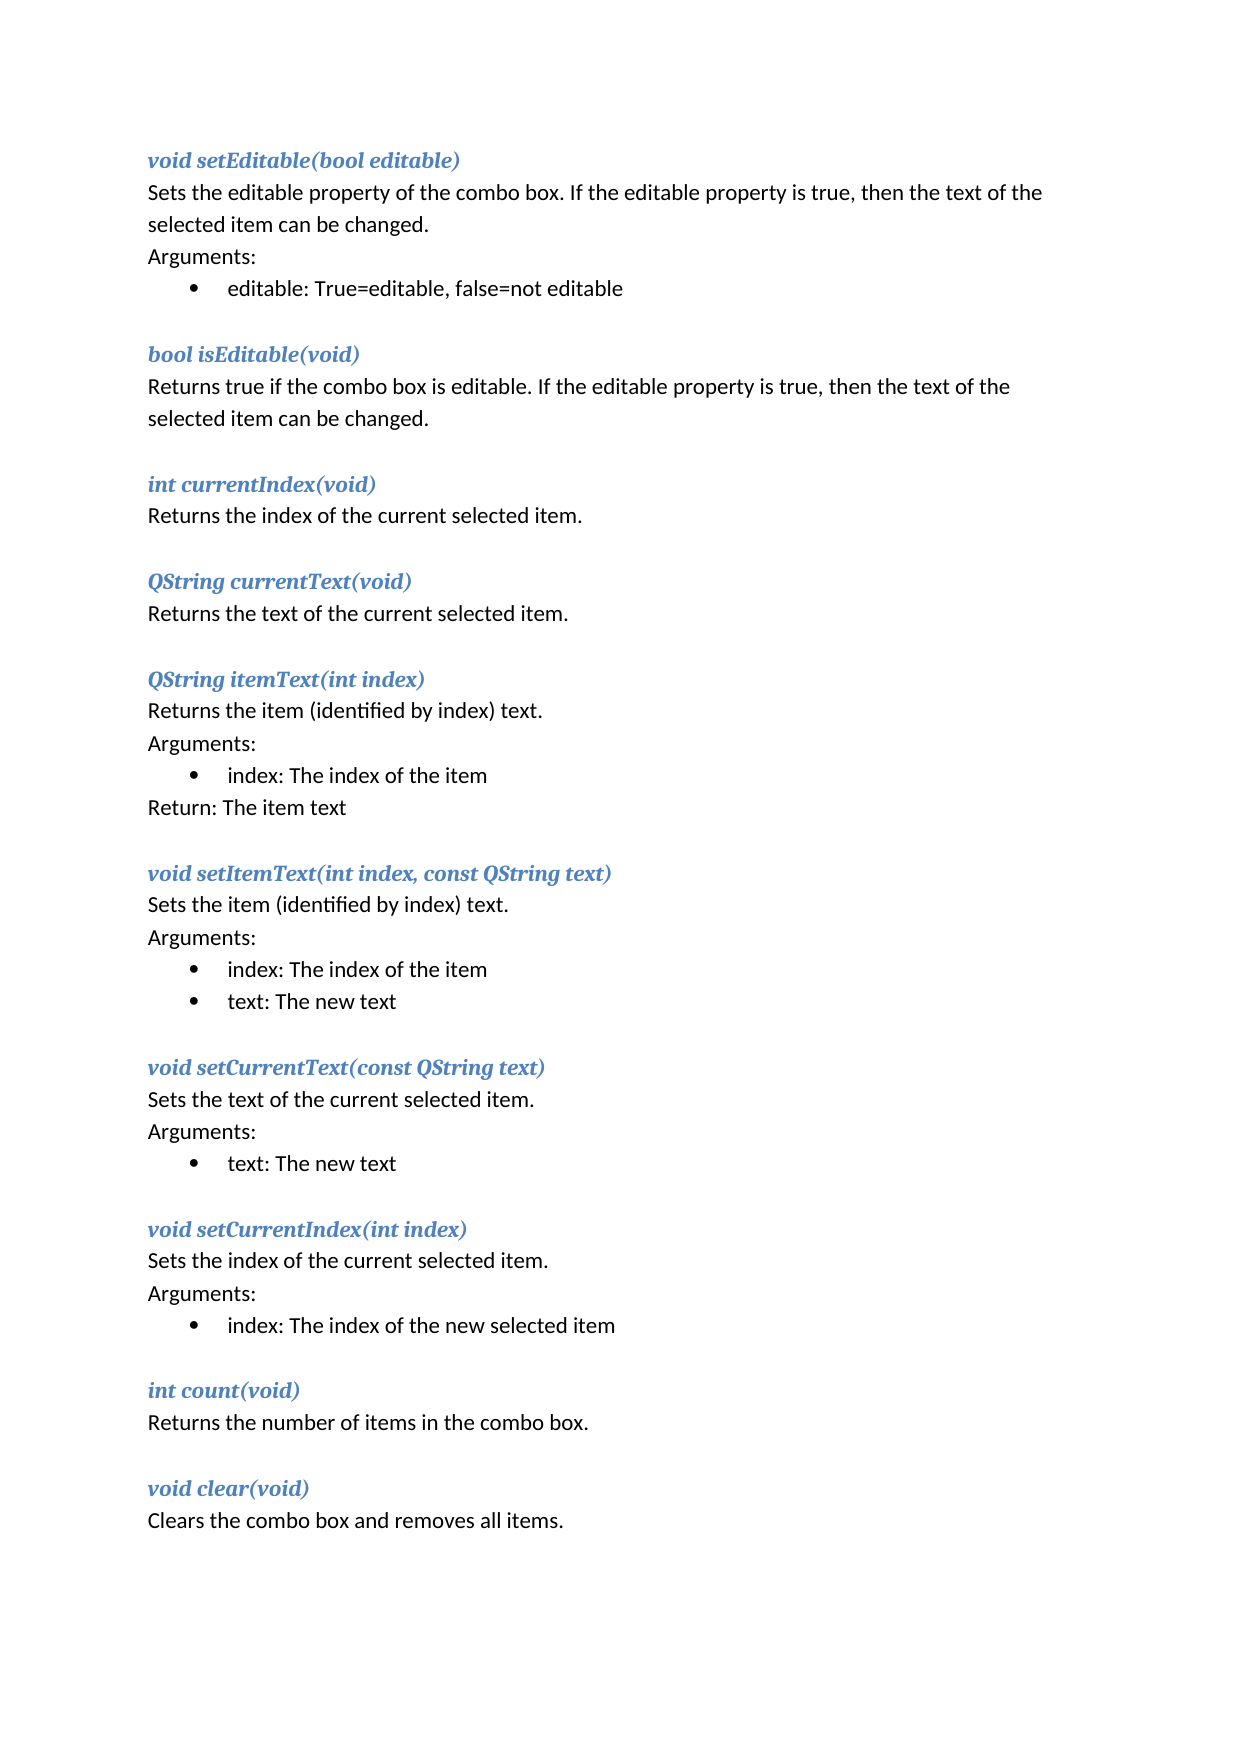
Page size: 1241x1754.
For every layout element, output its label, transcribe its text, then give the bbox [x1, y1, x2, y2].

list text: The new text [190, 987, 1093, 1015]
text Arguments: [148, 1279, 1093, 1307]
subtitle void setCurrentIndex(int index) [148, 1216, 1093, 1243]
subtitle void setEditable(bool editable) [148, 148, 1093, 174]
subtitle int currentIndex(void) [148, 471, 1093, 498]
text Clears the combo box and removes all items. [148, 1506, 1093, 1534]
subtitle void clear(void) [148, 1476, 1093, 1502]
text Returns the number of items in the combo box. [148, 1408, 1093, 1436]
text Sets the text of the current selected item. [148, 1085, 1093, 1113]
text Sets the index of the current selected item. [148, 1247, 1093, 1274]
subtitle bool isEditable(void) [148, 342, 1093, 368]
text Returns the item (identified by index) text. [148, 697, 1093, 724]
text Return: The item text [148, 793, 1093, 821]
subtitle QString itemText(int index) [148, 666, 1093, 693]
text Arguments: [148, 923, 1093, 951]
subtitle void setItemText(int index, const QString text) [148, 860, 1093, 887]
text Returns the text of the current selected item. [148, 599, 1093, 627]
text Sets the editable property of the combo box. If the editable property is true, then the text of the selected item can be changed. [148, 178, 1093, 238]
list text: The new text [190, 1149, 1093, 1177]
text Arguments: [148, 729, 1093, 757]
subtitle int count(void) [148, 1378, 1093, 1404]
text Arguments: [148, 242, 1093, 270]
text Returns the index of the current selected item. [148, 502, 1093, 529]
list index: The index of the new selected item [190, 1311, 1093, 1339]
text Returns true if the combo box is editable. If the editable property is true, then the text of the selected item can be changed. [148, 372, 1093, 432]
list editable: True=editable, false=not editable [190, 274, 1093, 302]
text Sets the item (identified by index) text. [148, 891, 1093, 919]
list index: The index of the item [190, 761, 1093, 789]
list index: The index of the item [190, 955, 1093, 983]
text Arguments: [148, 1117, 1093, 1145]
subtitle void setCurrentText(const QString text) [148, 1054, 1093, 1081]
subtitle QString currentText(void) [148, 569, 1093, 595]
